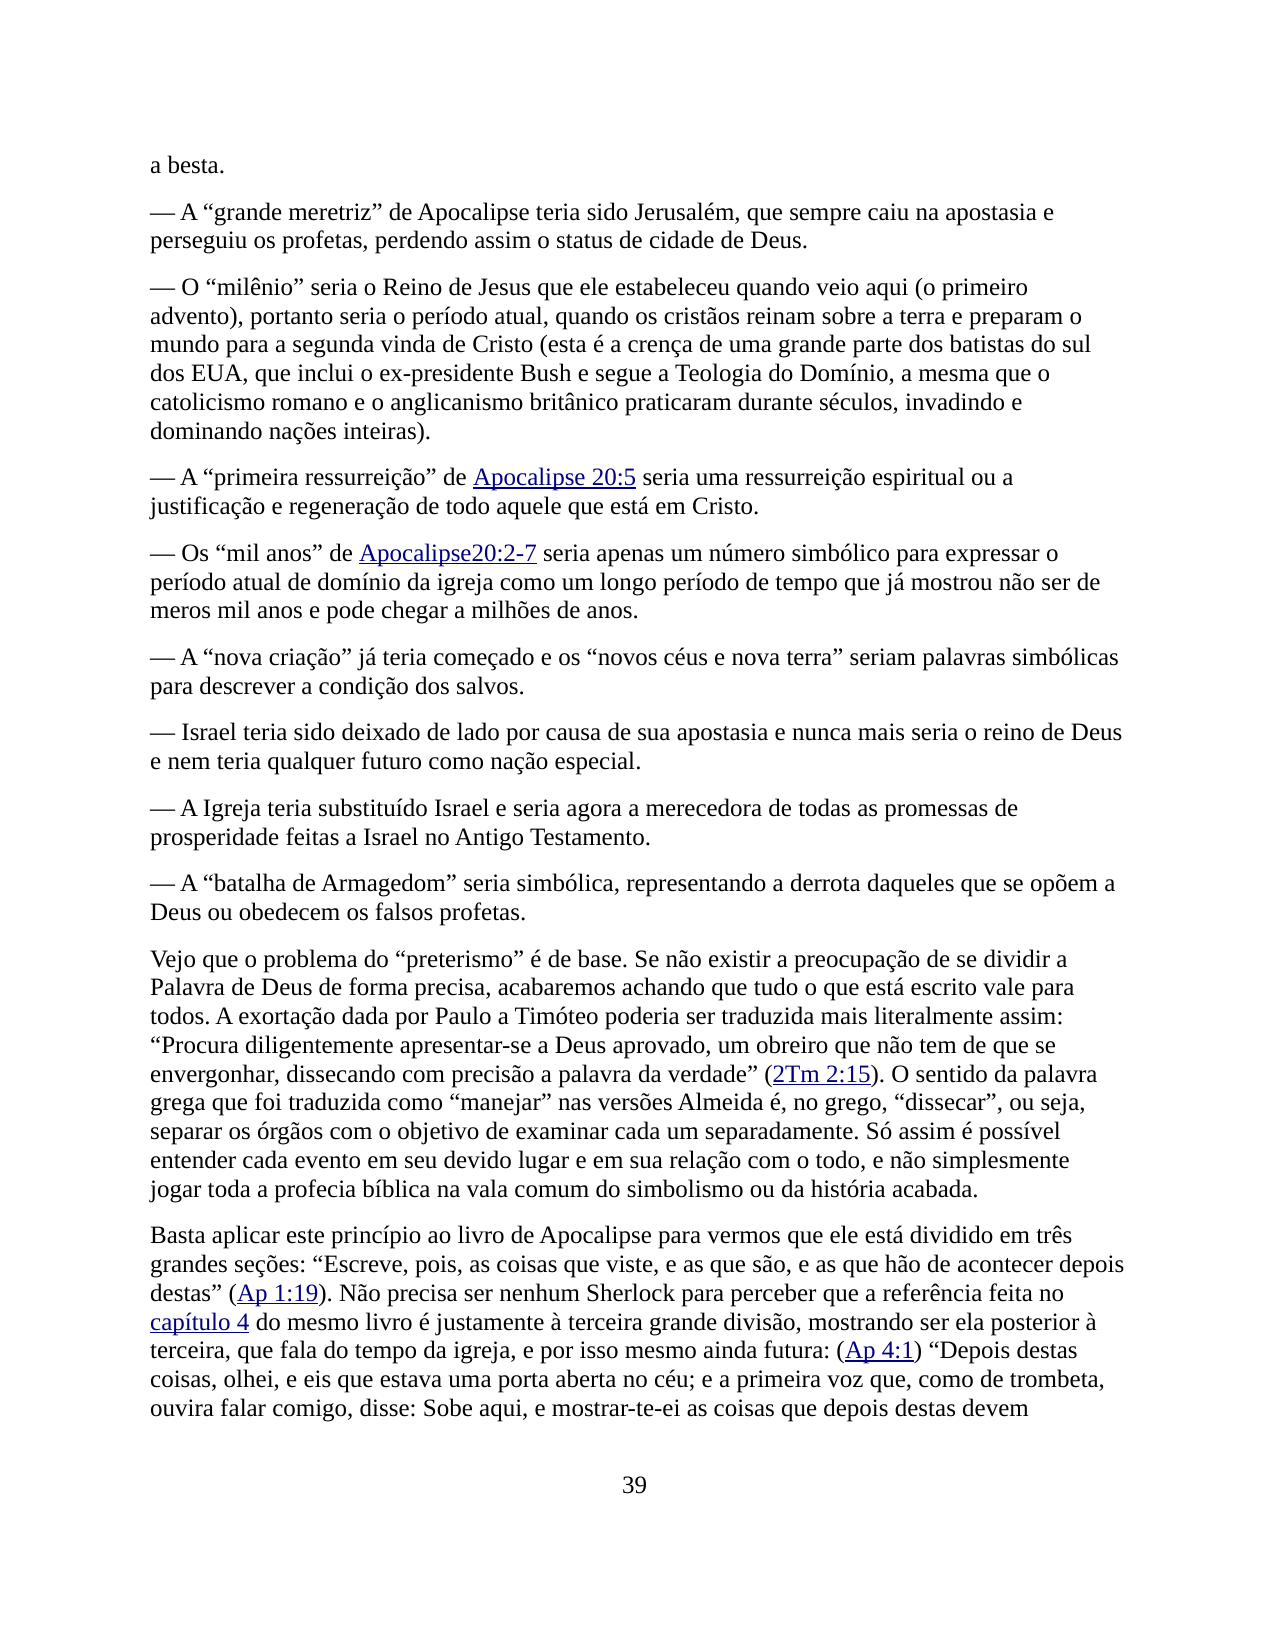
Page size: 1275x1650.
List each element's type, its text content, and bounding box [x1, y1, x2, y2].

text — Israel teria sido deixado de lado por causa de sua apostasia e nunca mais seria o reino de Deus e nem teria qualquer futuro como nação especial. [150, 717, 1125, 775]
text — A “grande meretriz” de Apocalipse teria sido Jerusalém, que sempre caiu na apostasia e perseguiu os profetas, perdendo assim o status de cidade de Deus. [150, 197, 1125, 254]
text — Os “mil anos” de Apocalipse20:2-7 seria apenas um número simbólico para expressar o período atual de domínio da igreja como um longo período de tempo que já mostrou não ser de meros mil anos e pode chegar a milhões de anos. [150, 538, 1125, 624]
text — A Igreja teria substituído Israel e seria agora a merecedora de todas as promessas de prosperidade feitas a Israel no Antigo Testamento. [150, 793, 1125, 850]
text Vejo que o problema do “preterismo” é de base. Se não existir a preocupação de se dividir a Palavra de Deus de forma precisa, acabaremos achando que tudo o que está escrito vale para todos. A exortação dada por Paulo a Timóteo poderia ser traduzida mais literalmente assim: “Procura diligentemente apresentar-se a Deus aprovado, um obreiro que não tem de que se envergonhar, dissecando com precisão a palavra da verdade” (2Tm 2:15). O sentido da palavra grega que foi traduzida como “manejar” nas versões Almeida é, no grego, “dissecar”, ou seja, separar os órgãos com o objetivo de examinar cada um separadamente. Só assim é possível entender cada evento em seu devido lugar e em sua relação com o todo, e não simplesmente jogar toda a profecia bíblica na vala comum do simbolismo ou da história acabada. [150, 944, 1125, 1202]
text Basta aplicar este princípio ao livro de Apocalipse para vermos que ele está dividido em três grandes seções: “Escreve, pois, as coisas que viste, e as que são, e as que hão de acontecer depois destas” (Ap 1:19). Não precisa ser nenhum Sherlock para perceber que a referência feita no capítulo 4 do mesmo livro é justamente à terceira grande divisão, mostrando ser ela posterior à terceira, que fala do tempo da igreja, e por isso mesmo ainda futura: (Ap 4:1) “Depois destas coisas, olhei, e eis que estava uma porta aberta no céu; e a primeira voz que, como de trombeta, ouvira falar comigo, disse: Sobe aqui, e mostrar-te-ei as coisas que depois destas devem [150, 1220, 1125, 1422]
text a besta. [150, 150, 1125, 179]
text — A “primeira ressurreição” de Apocalipse 20:5 seria uma ressurreição espiritual ou a justificação e regeneração de todo aquele que está em Cristo. [150, 462, 1125, 520]
text — A “nova criação” já teria começado e os “novos céus e nova terra” seriam palavras simbólicas para descrever a condição dos salvos. [150, 642, 1125, 699]
text — A “batalha de Armagedom” seria simbólica, representando a derrota daqueles que se opõem a Deus ou obedecem os falsos profetas. [150, 868, 1125, 926]
text — O “milênio” seria o Reino de Jesus que ele estabeleceu quando veio aqui (o primeiro advento), portanto seria o período atual, quando os cristãos reinam sobre a terra e preparam o mundo para a segunda vinda de Cristo (esta é a crença de uma grande parte dos batistas do sul dos EUA, que inclui o ex-presidente Bush e segue a Teologia do Domínio, a mesma que o catolicismo romano e o anglicanismo britânico praticaram durante séculos, invadindo e dominando nações inteiras). [150, 272, 1125, 444]
